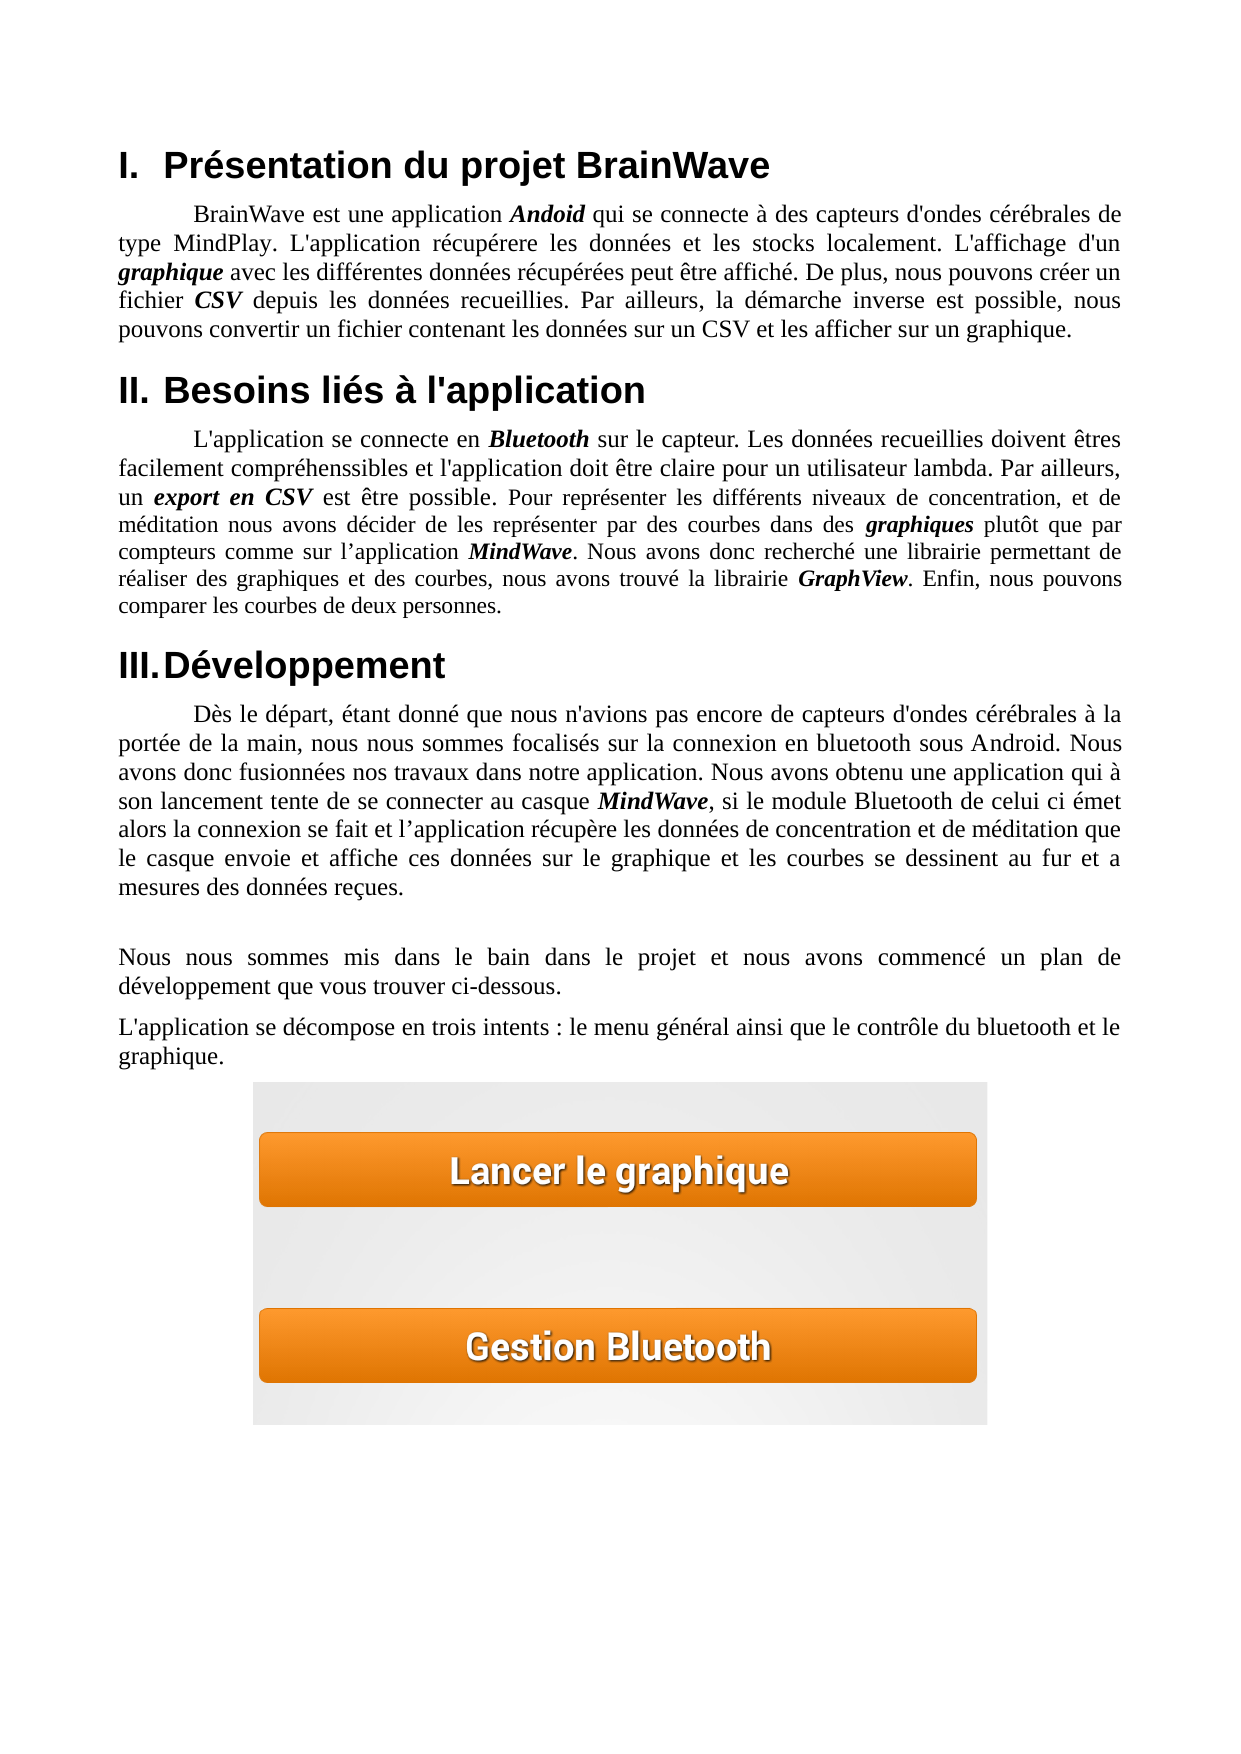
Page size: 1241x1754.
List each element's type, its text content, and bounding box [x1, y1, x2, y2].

subtitle Besoins liés à l'application [118, 368, 1122, 412]
subtitle Présentation du projet BrainWave [118, 143, 1122, 187]
picture [253, 1082, 988, 1425]
text L'application se connecte en Bluetooth sur le capteur. Les données recueillies doivent êtres facilement compréhenssibles et l'application doit être claire pour un utilisateur lambda. Par ailleurs, un export en CSV est être possible. Pour représenter les différents niveaux de concentration, et de méditation nous avons décider de les représenter par des courbes dans des graphiques plutôt que par compteurs comme sur l’application MindWave. Nous avons donc recherché une librairie permettant de réaliser des graphiques et des courbes, nous avons trouvé la librairie GraphView. Enfin, nous pouvons comparer les courbes de deux personnes. [118, 424, 1122, 618]
text Dès le départ, étant donné que nous n'avions pas encore de capteurs d'ondes cérébrales à la portée de la main, nous nous sommes focalisés sur la connexion en bluetooth sous Android. Nous avons donc fusionnées nos travaux dans notre application. Nous avons obtenu une application qui à son lancement tente de se connecter au casque MindWave, si le module Bluetooth de celui ci émet alors la connexion se fait et l’application récupère les données de concentration et de méditation que le casque envoie et affiche ces données sur le graphique et les courbes se dessinent au fur et a mesures des données reçues. [118, 699, 1122, 901]
text Nous nous sommes mis dans le bain dans le projet et nous avons commencé un plan de développement que vous trouver ci-dessous. [118, 913, 1122, 999]
subtitle Développement [118, 643, 1122, 687]
text BrainWave est une application Andoid qui se connecte à des capteurs d'ondes cérébrales de type MindPlay. L'application récupérere les données et les stocks localement. L'affichage d'un graphique avec les différentes données récupérées peut être affiché. De plus, nous pouvons créer un fichier CSV depuis les données recueillies. Par ailleurs, la démarche inverse est possible, nous pouvons convertir un fichier contenant les données sur un CSV et les afficher sur un graphique. [118, 199, 1122, 343]
text L'application se décompose en trois intents : le menu général ainsi que le contrôle du bluetooth et le graphique. [118, 1012, 1122, 1069]
